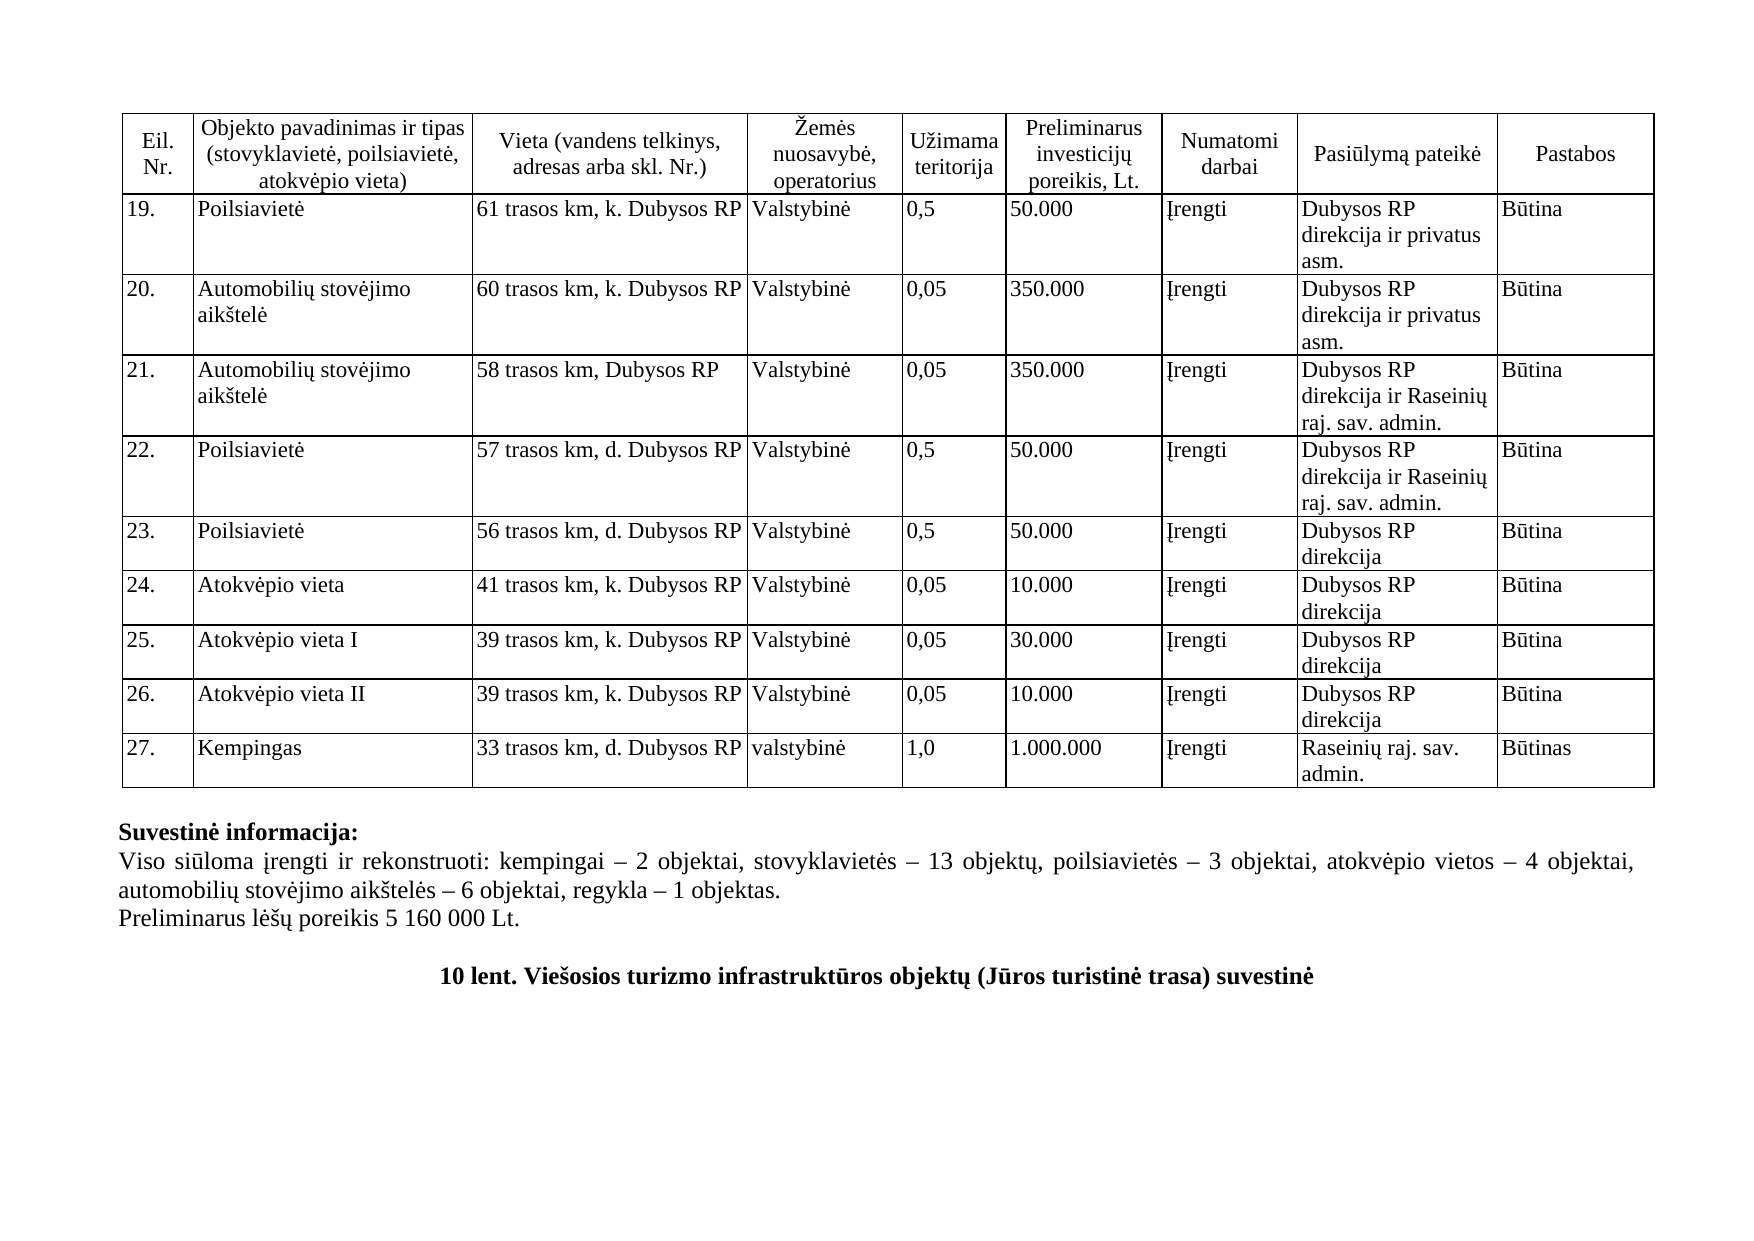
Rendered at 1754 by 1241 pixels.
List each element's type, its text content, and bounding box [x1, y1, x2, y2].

table_cell 350.000 [1007, 275, 1161, 354]
table_cell 1,0 [903, 734, 1005, 787]
table_cell Valstybinė [748, 571, 902, 624]
table_cell Valstybinė [748, 680, 902, 733]
table_cell 39 trasos km, k. Dubysos RP [473, 626, 747, 678]
table_cell Būtina [1498, 195, 1653, 274]
table_cell 58 trasos km, Dubysos RP [473, 356, 747, 435]
table_cell Įrengti [1163, 437, 1297, 516]
table_cell Įrengti [1163, 195, 1297, 274]
table_cell 0,5 [903, 437, 1005, 516]
text Suvestinė informacija: [118, 817, 1635, 846]
table_cell 39 trasos km, k. Dubysos RP [473, 680, 747, 733]
table_cell Valstybinė [748, 517, 902, 570]
table_cell 26. [123, 680, 193, 733]
table_cell Atokvėpio vieta [194, 571, 472, 624]
text 10 lent. Viešosios turizmo infrastruktūros objektų (Jūros turistinė trasa) suvestinė [118, 961, 1635, 990]
table_cell 50.000 [1007, 195, 1161, 274]
table_cell Automobilių stovėjimo aikštelė [194, 356, 472, 435]
table_cell Būtina [1498, 356, 1653, 435]
table_cell Valstybinė [748, 275, 902, 354]
table_cell Būtina [1498, 626, 1653, 678]
table_cell 10.000 [1007, 571, 1161, 624]
table_cell Būtina [1498, 437, 1653, 516]
table_cell 23. [123, 517, 193, 570]
table_cell Įrengti [1163, 571, 1297, 624]
table_cell Būtinas [1498, 734, 1653, 787]
table_cell 61 trasos km, k. Dubysos RP [473, 195, 747, 274]
table_cell 22. [123, 437, 193, 516]
table_cell Poilsiavietė [194, 517, 472, 570]
table_cell 33 trasos km, d. Dubysos RP [473, 734, 747, 787]
table_cell 30.000 [1007, 626, 1161, 678]
table_cell 1.000.000 [1007, 734, 1161, 787]
table_header Vieta (vandens telkinys, adresas arba skl. Nr.) [473, 114, 747, 193]
table_cell 60 trasos km, k. Dubysos RP [473, 275, 747, 354]
table_cell Poilsiavietė [194, 437, 472, 516]
table_header Numatomi darbai [1163, 114, 1297, 193]
table_cell Valstybinė [748, 437, 902, 516]
table_cell Įrengti [1163, 275, 1297, 354]
table_cell 0,05 [903, 626, 1005, 678]
table_cell 50.000 [1007, 517, 1161, 570]
table_cell Įrengti [1163, 626, 1297, 678]
table_cell Būtina [1498, 275, 1653, 354]
table_cell 25. [123, 626, 193, 678]
table_cell 0,05 [903, 275, 1005, 354]
table_cell 56 trasos km, d. Dubysos RP [473, 517, 747, 570]
table_cell 10.000 [1007, 680, 1161, 733]
table_cell 57 trasos km, d. Dubysos RP [473, 437, 747, 516]
table_cell Valstybinė [748, 626, 902, 678]
table_cell Būtina [1498, 517, 1653, 570]
table_cell Būtina [1498, 680, 1653, 733]
table_cell 41 trasos km, k. Dubysos RP [473, 571, 747, 624]
table_cell Įrengti [1163, 680, 1297, 733]
table_header Pasiūlymą pateikė [1298, 114, 1497, 193]
table_cell Valstybinė [748, 356, 902, 435]
table_cell Atokvėpio vieta I [194, 626, 472, 678]
text Preliminarus lėšų poreikis 5 160 000 Lt. [118, 903, 1635, 932]
table_cell 0,5 [903, 517, 1005, 570]
table_cell 0,05 [903, 571, 1005, 624]
table_cell 24. [123, 571, 193, 624]
table_cell Įrengti [1163, 517, 1297, 570]
table_cell 50.000 [1007, 437, 1161, 516]
text Viso siūloma įrengti ir rekonstruoti: kempingai – 2 objektai, stovyklavietės – 13 objektų, poilsiavietės – 3 objektai, atokvėpio vietos – 4 objektai, automobilių stovėjimo aikštelės – 6 objektai, regykla – 1 objektas. [118, 846, 1635, 903]
table_cell Kempingas [194, 734, 472, 787]
table_cell Įrengti [1163, 734, 1297, 787]
table_cell 0,5 [903, 195, 1005, 274]
table_cell 27. [123, 734, 193, 787]
table_header Pastabos [1498, 114, 1653, 193]
table_cell 350.000 [1007, 356, 1161, 435]
table_cell Atokvėpio vieta II [194, 680, 472, 733]
table_cell 20. [123, 275, 193, 354]
table_cell Poilsiavietė [194, 195, 472, 274]
table_cell Valstybinė [748, 195, 902, 274]
table_cell Automobilių stovėjimo aikštelė [194, 275, 472, 354]
table_cell Būtina [1498, 571, 1653, 624]
table_cell 21. [123, 356, 193, 435]
table_cell 19. [123, 195, 193, 274]
table_cell 0,05 [903, 356, 1005, 435]
table_cell valstybinė [748, 734, 902, 787]
table_cell 0,05 [903, 680, 1005, 733]
table_cell Įrengti [1163, 356, 1297, 435]
table_header Eil. Nr. [123, 114, 193, 193]
table_header Užimama teritorija [903, 114, 1005, 193]
